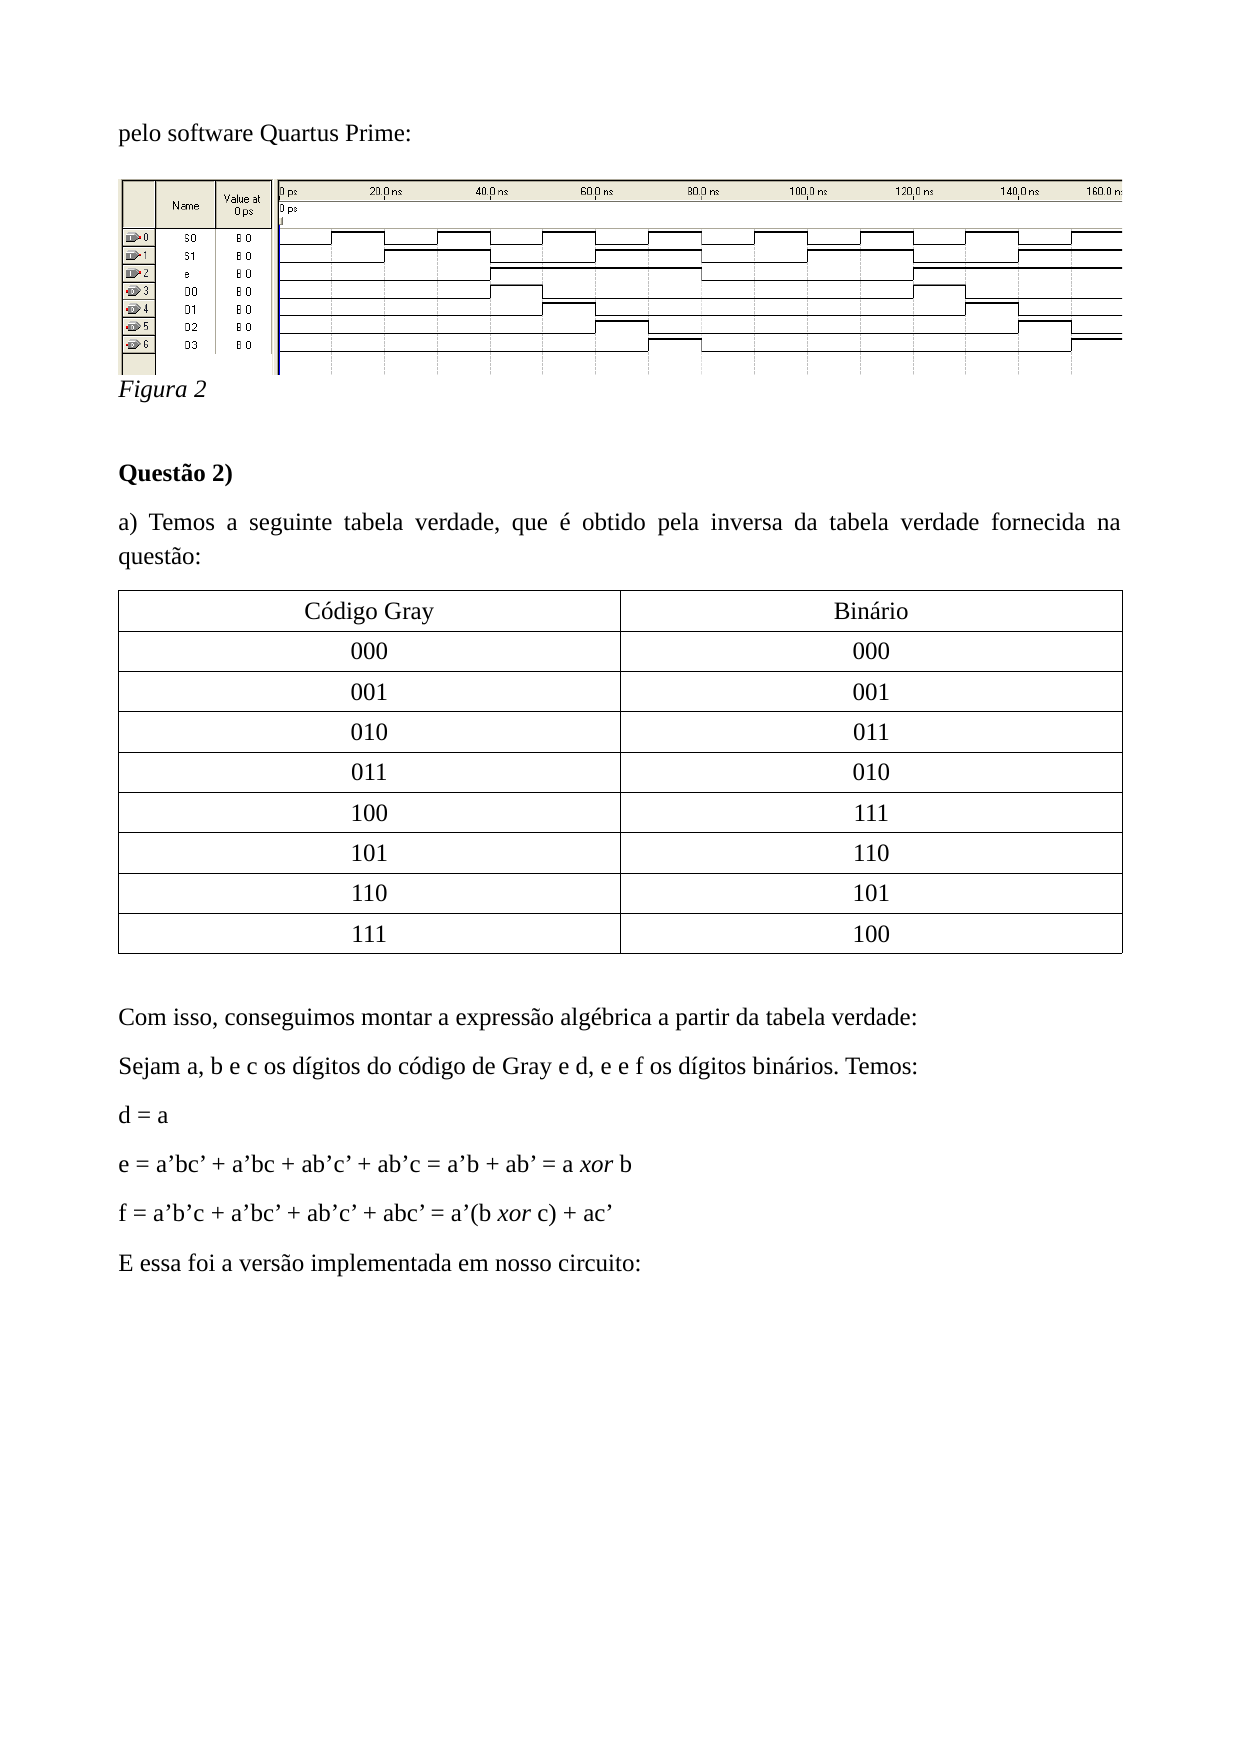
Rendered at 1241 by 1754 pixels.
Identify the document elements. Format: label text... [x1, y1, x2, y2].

text Com isso, conseguimos montar a expressão algébrica a partir da tabela verdade: [118, 1002, 1122, 1031]
table_cell 110 [119, 874, 620, 913]
text Questão 2) [118, 458, 1122, 486]
table_cell 010 [119, 712, 620, 752]
text pelo software Quartus Prime: [118, 118, 1122, 147]
table_cell 100 [621, 914, 1122, 953]
table_cell 111 [621, 793, 1122, 832]
table_cell 101 [119, 833, 620, 872]
table_cell 001 [621, 672, 1122, 711]
table_cell 000 [621, 632, 1122, 671]
table_cell 110 [621, 833, 1122, 872]
text Sejam a, b e c os dígitos do código de Gray e d, e e f os dígitos binários. Temos: [118, 1051, 1122, 1080]
table_cell 001 [119, 672, 620, 711]
table_cell 011 [119, 753, 620, 792]
table_cell 011 [621, 712, 1122, 752]
table_cell 111 [119, 914, 620, 953]
table_cell 100 [119, 793, 620, 832]
table_cell 000 [119, 632, 620, 671]
text E essa foi a versão implementada em nosso circuito: [118, 1248, 1122, 1276]
table_cell 010 [621, 753, 1122, 792]
picture [118, 179, 1123, 375]
text a) Temos a seguinte tabela verdade, que é obtido pela inversa da tabela verdade fornecida na questão: [118, 507, 1122, 570]
text f = a’b’c + a’bc’ + ab’c’ + abc’ = a’(b xor c) + ac’ [118, 1198, 1122, 1227]
text d = a [118, 1100, 1122, 1129]
text e = a’bc’ + a’bc + ab’c’ + ab’c = a’b + ab’ = a xor b [118, 1149, 1122, 1178]
table_header Binário [621, 591, 1122, 631]
table_header Código Gray [119, 591, 620, 631]
table_cell 101 [621, 874, 1122, 913]
text Figura 2 [118, 375, 1122, 403]
